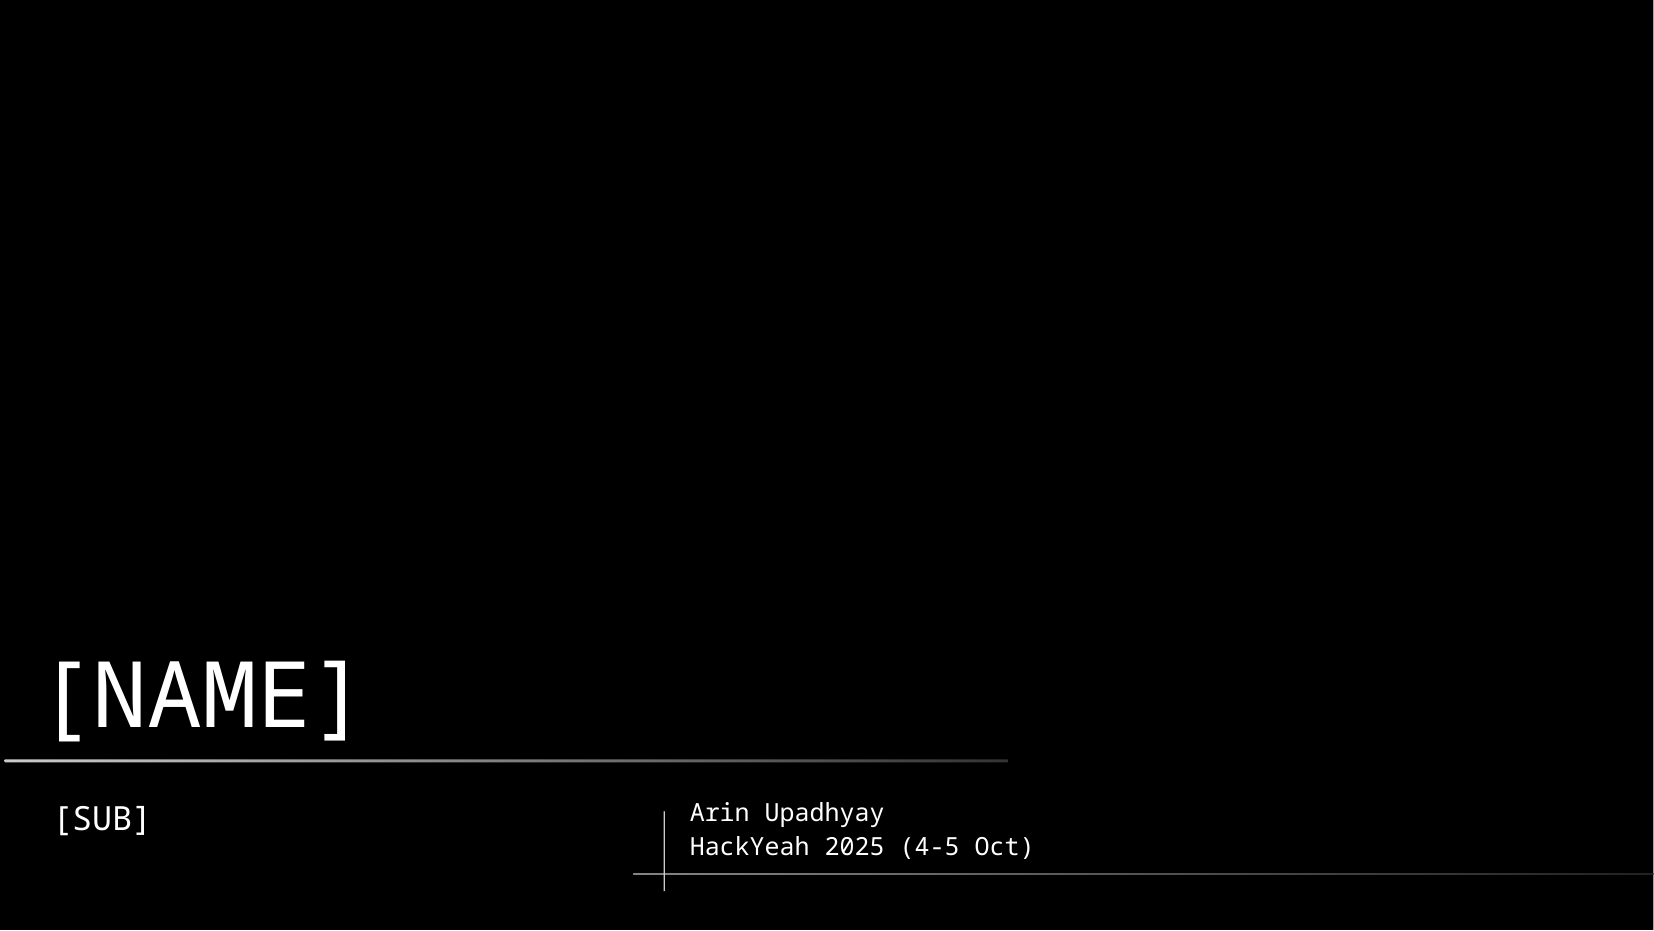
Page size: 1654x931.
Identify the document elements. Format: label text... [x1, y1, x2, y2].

text_box Arin Upadhyay HackYeah 2025 (4-5 Oct) [675, 787, 1276, 865]
title [NAME] [37, 634, 1514, 750]
text_box [SUB] [37, 787, 601, 845]
